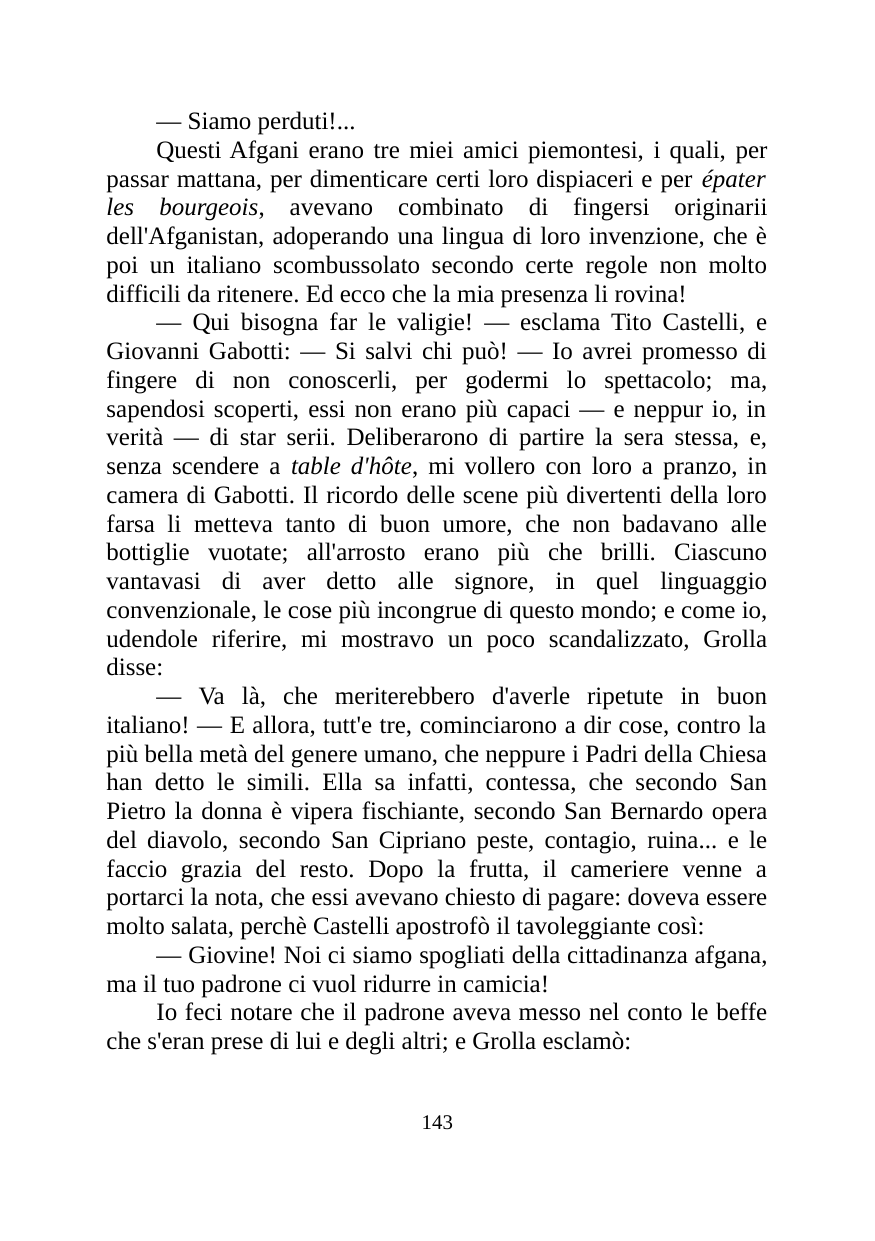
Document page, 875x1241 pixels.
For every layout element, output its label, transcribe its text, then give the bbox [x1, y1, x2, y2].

text ― Siamo perduti!... [106, 106, 768, 135]
text Io feci notare che il padrone aveva messo nel conto le beffe che s'eran prese di lui e degli altri; e Grolla esclamò: [106, 997, 768, 1055]
text ― Va là, che meriterebbero d'averle ripetute in buon italiano! ― E allora, tutt'e tre, cominciarono a dir cose, contro la più bella metà del genere umano, che neppure i Padri della Chiesa han detto le simili. Ella sa infatti, contessa, che secondo San Pietro la donna è vipera fischiante, secondo San Bernardo opera del diavolo, secondo San Cipriano peste, contagio, ruina... e le faccio grazia del resto. Dopo la frutta, il cameriere venne a portarci la nota, che essi avevano chiesto di pagare: doveva essere molto salata, perchè Castelli apostrofò il tavoleggiante così: [106, 681, 768, 940]
text ― Giovine! Noi ci siamo spogliati della cittadinanza afgana, ma il tuo padrone ci vuol ridurre in camicia! [106, 940, 768, 997]
text ― Qui bisogna far le valigie! ― esclama Tito Castelli, e Giovanni Gabotti: ― Si salvi chi può! ― Io avrei promesso di fingere di non conoscerli, per godermi lo spettacolo; ma, sapendosi scoperti, essi non erano più capaci ― e neppur io, in verità ― di star serii. Deliberarono di partire la sera stessa, e, senza scendere a table d'hôte, mi vollero con loro a pranzo, in camera di Gabotti. Il ricordo delle scene più divertenti della loro farsa li metteva tanto di buon umore, che non badavano alle bottiglie vuotate; all'arrosto erano più che brilli. Ciascuno vantavasi di aver detto alle signore, in quel linguaggio convenzionale, le cose più incongrue di questo mondo; e come io, udendole riferire, mi mostravo un poco scandalizzato, Grolla disse: [106, 307, 768, 681]
text Questi Afgani erano tre miei amici piemontesi, i quali, per passar mattana, per dimenticare certi loro dispiaceri e per épater les bourgeois, avevano combinato di fingersi originarii dell'Afganistan, adoperando una lingua di loro invenzione, che è poi un italiano scombussolato secondo certe regole non molto difficili da ritenere. Ed ecco che la mia presenza li rovina! [106, 135, 768, 307]
